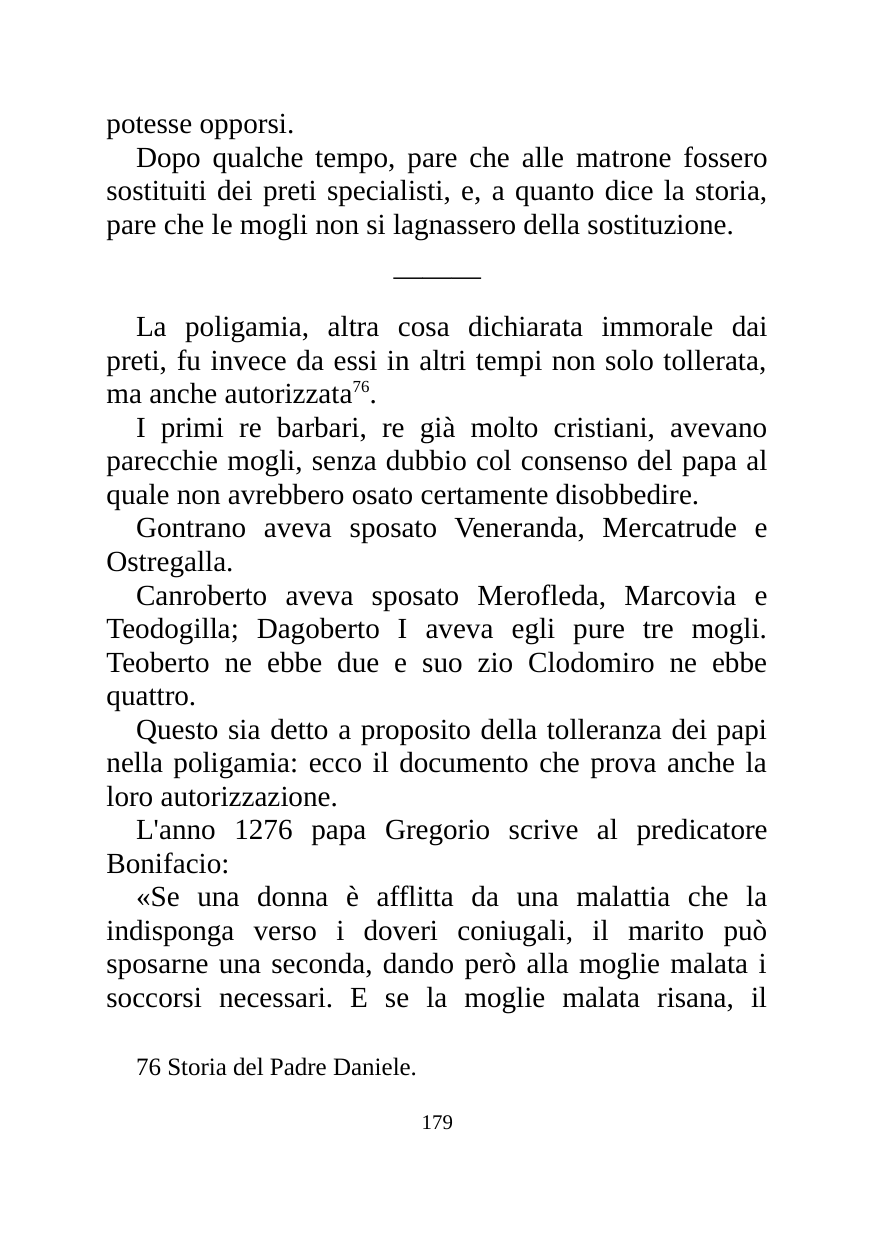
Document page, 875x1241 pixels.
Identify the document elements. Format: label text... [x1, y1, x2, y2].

text Dopo qualche tempo, pare che alle matrone fossero sostituiti dei preti specialisti, e, a quanto dice la storia, pare che le mogli non si lagnassero della sostituzione. [106, 140, 768, 240]
text Gontrano aveva sposato Veneranda, Mercatrude e Ostregalla. [106, 511, 768, 578]
text La poligamia, altra cosa dichiarata immorale dai preti, fu invece da essi in altri tempi non solo tollerata, ma anche autorizzata. [106, 309, 768, 410]
text Storia del Padre Daniele. [106, 1052, 768, 1080]
text Canroberto aveva sposato Merofleda, Marcovia e Teodogilla; Dagoberto I aveva egli pure tre mogli. Teoberto ne ebbe due e suo zio Clodomiro ne ebbe quattro. [106, 578, 768, 712]
text ——— [106, 258, 768, 292]
text «Se una donna è afflitta da una malattia che la indisponga verso i doveri coniugali, il marito può sposarne una seconda, dando però alla moglie malata i soccorsi necessari. E se la moglie malata risana, il [106, 879, 768, 1014]
text I primi re barbari, re già molto cristiani, avevano parecchie mogli, senza dubbio col consenso del papa al quale non avrebbero osato certamente disobbedire. [106, 410, 768, 511]
text Questo sia detto a proposito della tolleranza dei papi nella poligamia: ecco il documento che prova anche la loro autorizzazione. [106, 712, 768, 812]
text L'anno 1276 papa Gregorio scrive al predicatore Bonifacio: [106, 812, 768, 879]
text potesse opporsi. [106, 106, 768, 140]
